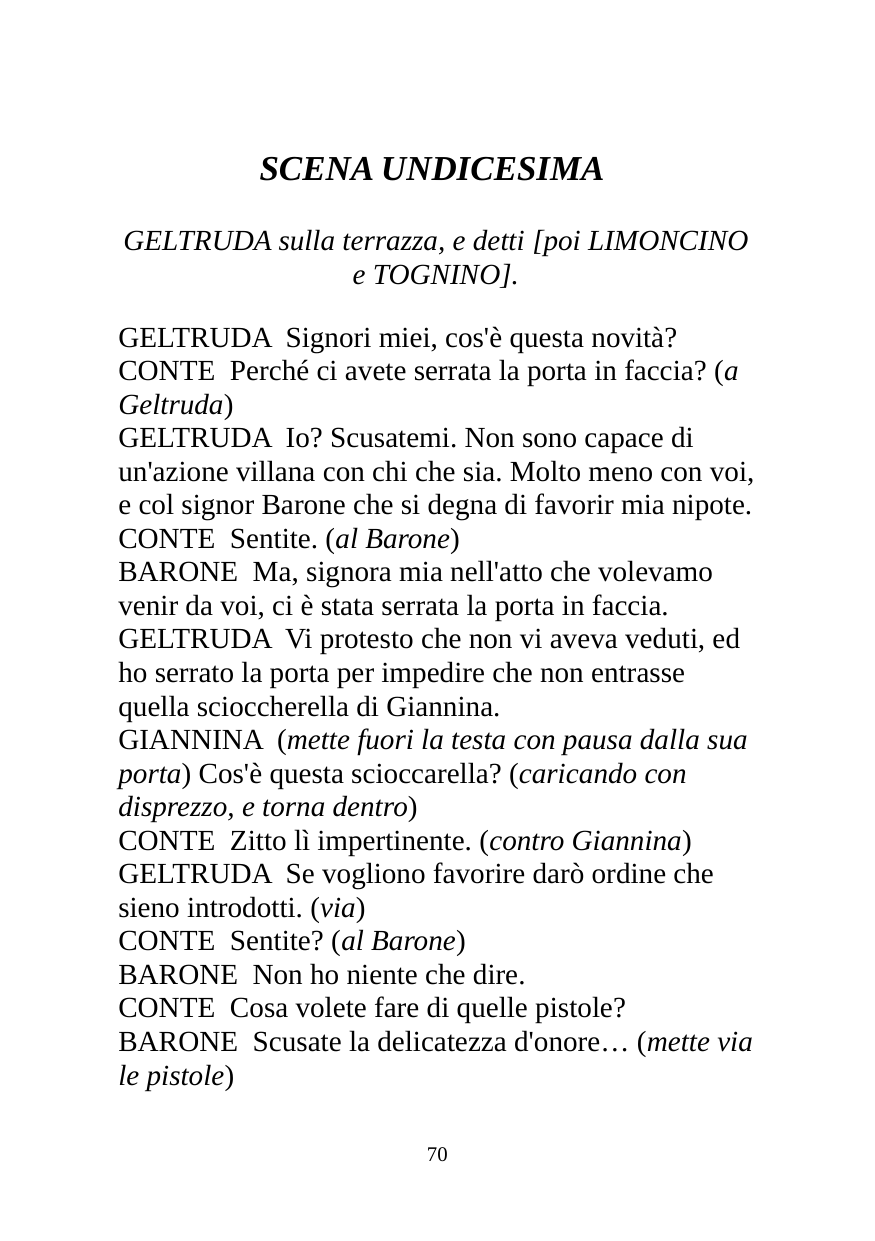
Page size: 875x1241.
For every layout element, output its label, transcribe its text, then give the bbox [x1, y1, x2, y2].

text BARONE Scusate la delicatezza d'onore… (mette via le pistole) [118, 1024, 756, 1091]
text GIANNINA (mette fuori la testa con pausa dalla sua porta) Cos'è questa scioccarella? (caricando con disprezzo, e torna dentro) [118, 722, 756, 823]
text CONTE Cosa volete fare di quelle pistole? [118, 991, 756, 1024]
text GELTRUDA sulla terrazza, e detti [poi LIMONCINO e TOGNINO]. [118, 223, 756, 290]
text GELTRUDA Io? Scusatemi. Non sono capace di un'azione villana con chi che sia. Molto meno con voi, e col signor Barone che si degna di favorir mia nipote. [118, 420, 756, 521]
subtitle SCENA UNDICESIMA [118, 148, 756, 188]
text BARONE Ma, signora mia nell'atto che volevamo venir da voi, ci è stata serrata la porta in faccia. [118, 554, 756, 622]
text CONTE Perché ci avete serrata la porta in faccia? (a Geltruda) [118, 353, 756, 420]
text GELTRUDA Vi protesto che non vi aveva veduti, ed ho serrato la porta per impedire che non entrasse quella scioccherella di Giannina. [118, 622, 756, 722]
text CONTE Sentite. (al Barone) [118, 521, 756, 554]
text CONTE Sentite? (al Barone) [118, 923, 756, 957]
text CONTE Zitto lì impertinente. (contro Giannina) [118, 823, 756, 856]
text GELTRUDA Signori miei, cos'è questa novità? [118, 320, 756, 353]
text GELTRUDA Se vogliono favorire darò ordine che sieno introdotti. (via) [118, 856, 756, 923]
text BARONE Non ho niente che dire. [118, 957, 756, 991]
